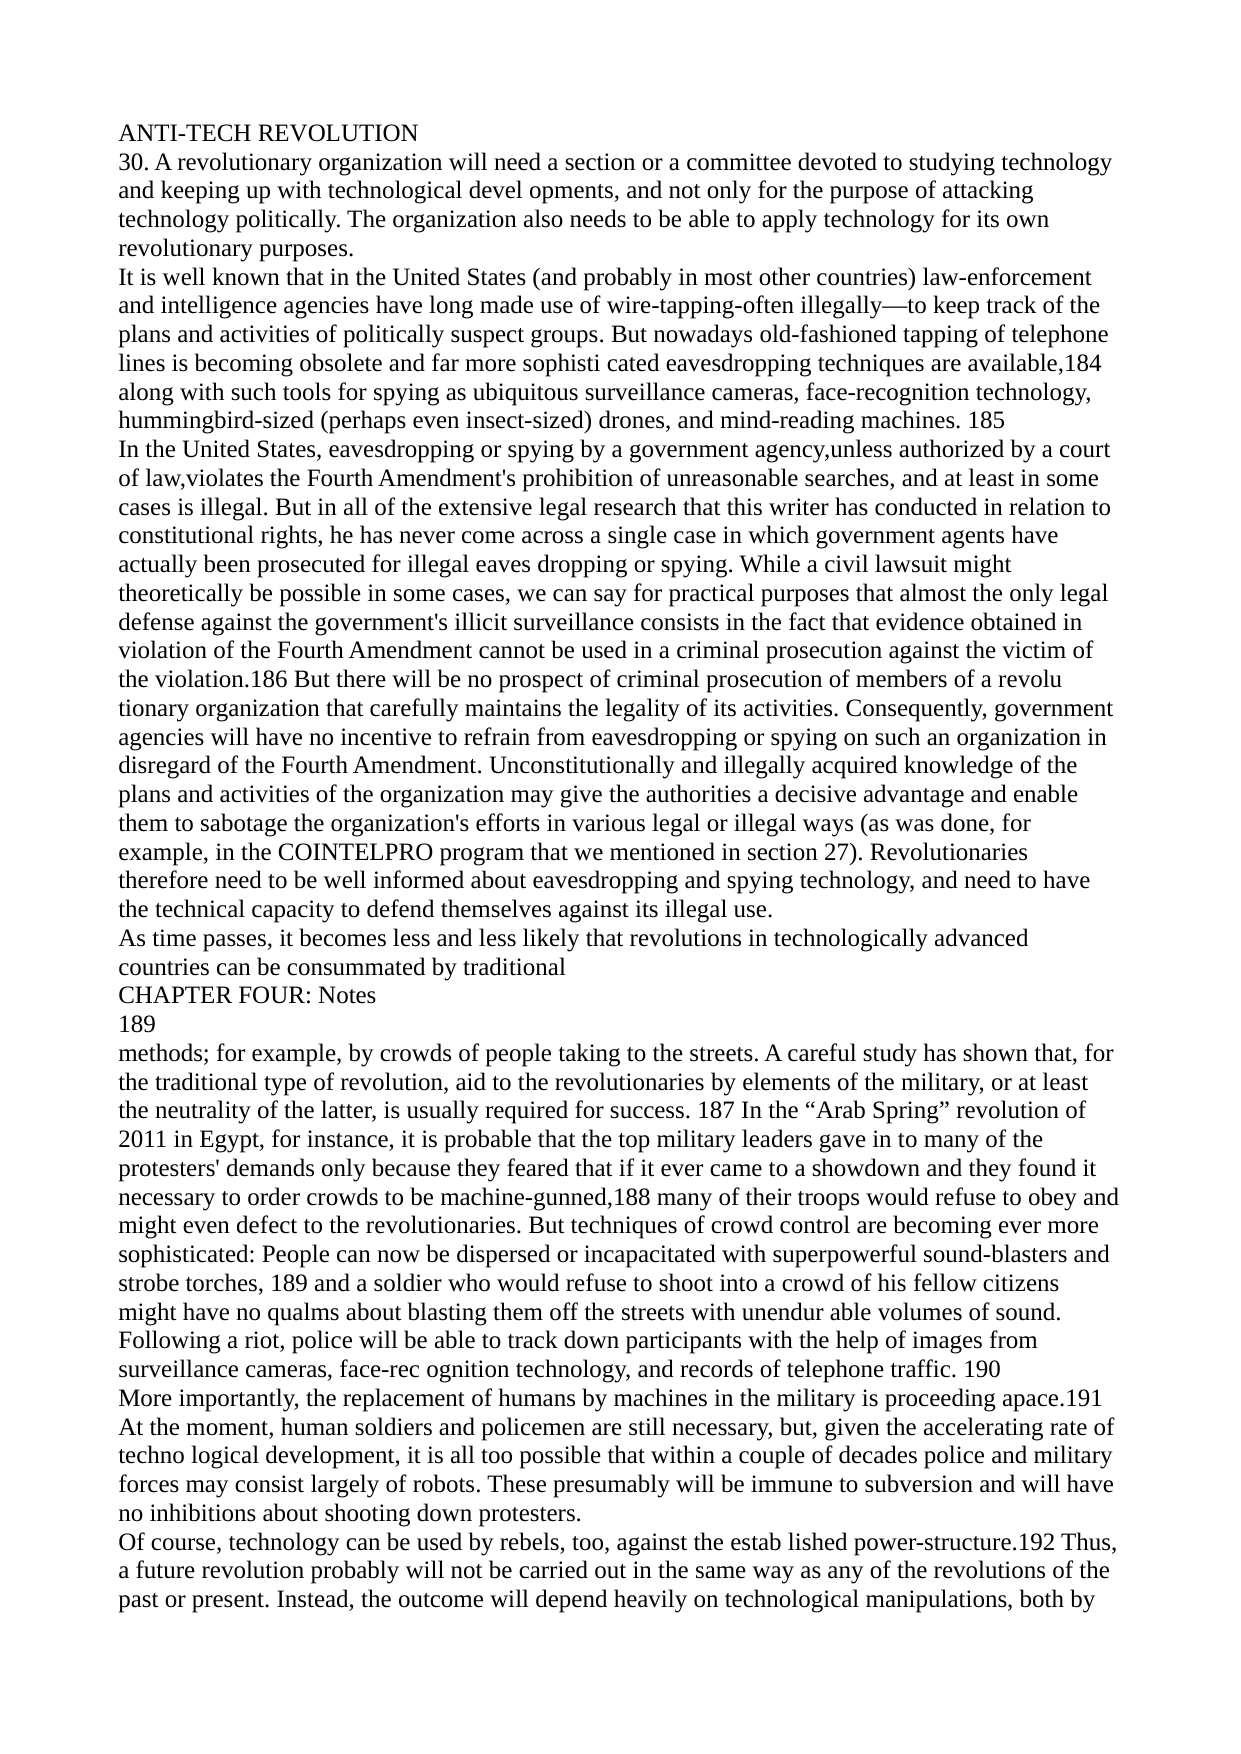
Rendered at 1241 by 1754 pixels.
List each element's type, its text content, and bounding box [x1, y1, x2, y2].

text More importantly, the replacement of humans by machines in the military is proceeding apace.191 At the moment, human soldiers and policemen are still necessary, but, given the accelerating rate of techno logical development, it is all too possible that within a couple of decades police and military forces may consist largely of robots. These presumably will be immune to subversion and will have no inhibitions about shooting down protesters. [118, 1383, 1122, 1527]
text 189 [118, 1009, 1122, 1038]
text ANTI-TECH REVOLUTION [118, 118, 1122, 147]
text It is well known that in the United States (and probably in most other countries) law-enforcement and intelligence agencies have long made use of wire-tapping-often illegally—to keep track of the plans and activities of politically suspect groups. But nowadays old-fashioned tapping of telephone lines is becoming obsolete and far more sophisti cated eavesdropping techniques are available,184 along with such tools for spying as ubiquitous surveillance cameras, face-recognition technology, hummingbird-sized (perhaps even insect-sized) drones, and mind-reading machines. 185 [118, 262, 1122, 434]
text As time passes, it becomes less and less likely that revolutions in technologically advanced countries can be consummated by traditional [118, 923, 1122, 981]
text CHAPTER FOUR: Notes [118, 981, 1122, 1009]
text methods; for example, by crowds of people taking to the streets. A careful study has shown that, for the traditional type of revolution, aid to the revolutionaries by elements of the military, or at least the neutrality of the latter, is usually required for success. 187 In the “Arab Spring” revolution of 2011 in Egypt, for instance, it is probable that the top military leaders gave in to many of the protesters' demands only because they feared that if it ever came to a showdown and they found it necessary to order crowds to be machine-gunned,188 many of their troops would refuse to obey and might even defect to the revolutionaries. But techniques of crowd control are becoming ever more sophisticated: People can now be dispersed or incapacitated with superpowerful sound-blasters and strobe torches, 189 and a soldier who would refuse to shoot into a crowd of his fellow citizens might have no qualms about blasting them off the streets with unendur able volumes of sound. Following a riot, police will be able to track down participants with the help of images from surveillance cameras, face-rec ognition technology, and records of telephone traffic. 190 [118, 1038, 1122, 1383]
text In the United States, eavesdropping or spying by a government agency,unless authorized by a court of law,violates the Fourth Amendment's prohibition of unreasonable searches, and at least in some cases is illegal. But in all of the extensive legal research that this writer has conducted in relation to constitutional rights, he has never come across a single case in which government agents have actually been prosecuted for illegal eaves dropping or spying. While a civil lawsuit might theoretically be possible in some cases, we can say for practical purposes that almost the only legal defense against the government's illicit surveillance consists in the fact that evidence obtained in violation of the Fourth Amendment cannot be used in a criminal prosecution against the victim of the violation.186 But there will be no prospect of criminal prosecution of members of a revolu tionary organization that carefully maintains the legality of its activities. Consequently, government agencies will have no incentive to refrain from eavesdropping or spying on such an organization in disregard of the Fourth Amendment. Unconstitutionally and illegally acquired knowledge of the plans and activities of the organization may give the authorities a decisive advantage and enable them to sabotage the organization's efforts in various legal or illegal ways (as was done, for example, in the COINTELPRO program that we mentioned in section 27). Revolutionaries therefore need to be well informed about eavesdropping and spying technology, and need to have the technical capacity to defend themselves against its illegal use. [118, 434, 1122, 923]
text Of course, technology can be used by rebels, too, against the estab lished power-structure.192 Thus, a future revolution probably will not be carried out in the same way as any of the revolutions of the past or present. Instead, the outcome will depend heavily on technological manipulations, both by [118, 1527, 1122, 1613]
text 30. A revolutionary organization will need a section or a committee devoted to studying technology and keeping up with technological devel opments, and not only for the purpose of attacking technology politically. The organization also needs to be able to apply technology for its own revolutionary purposes. [118, 147, 1122, 262]
